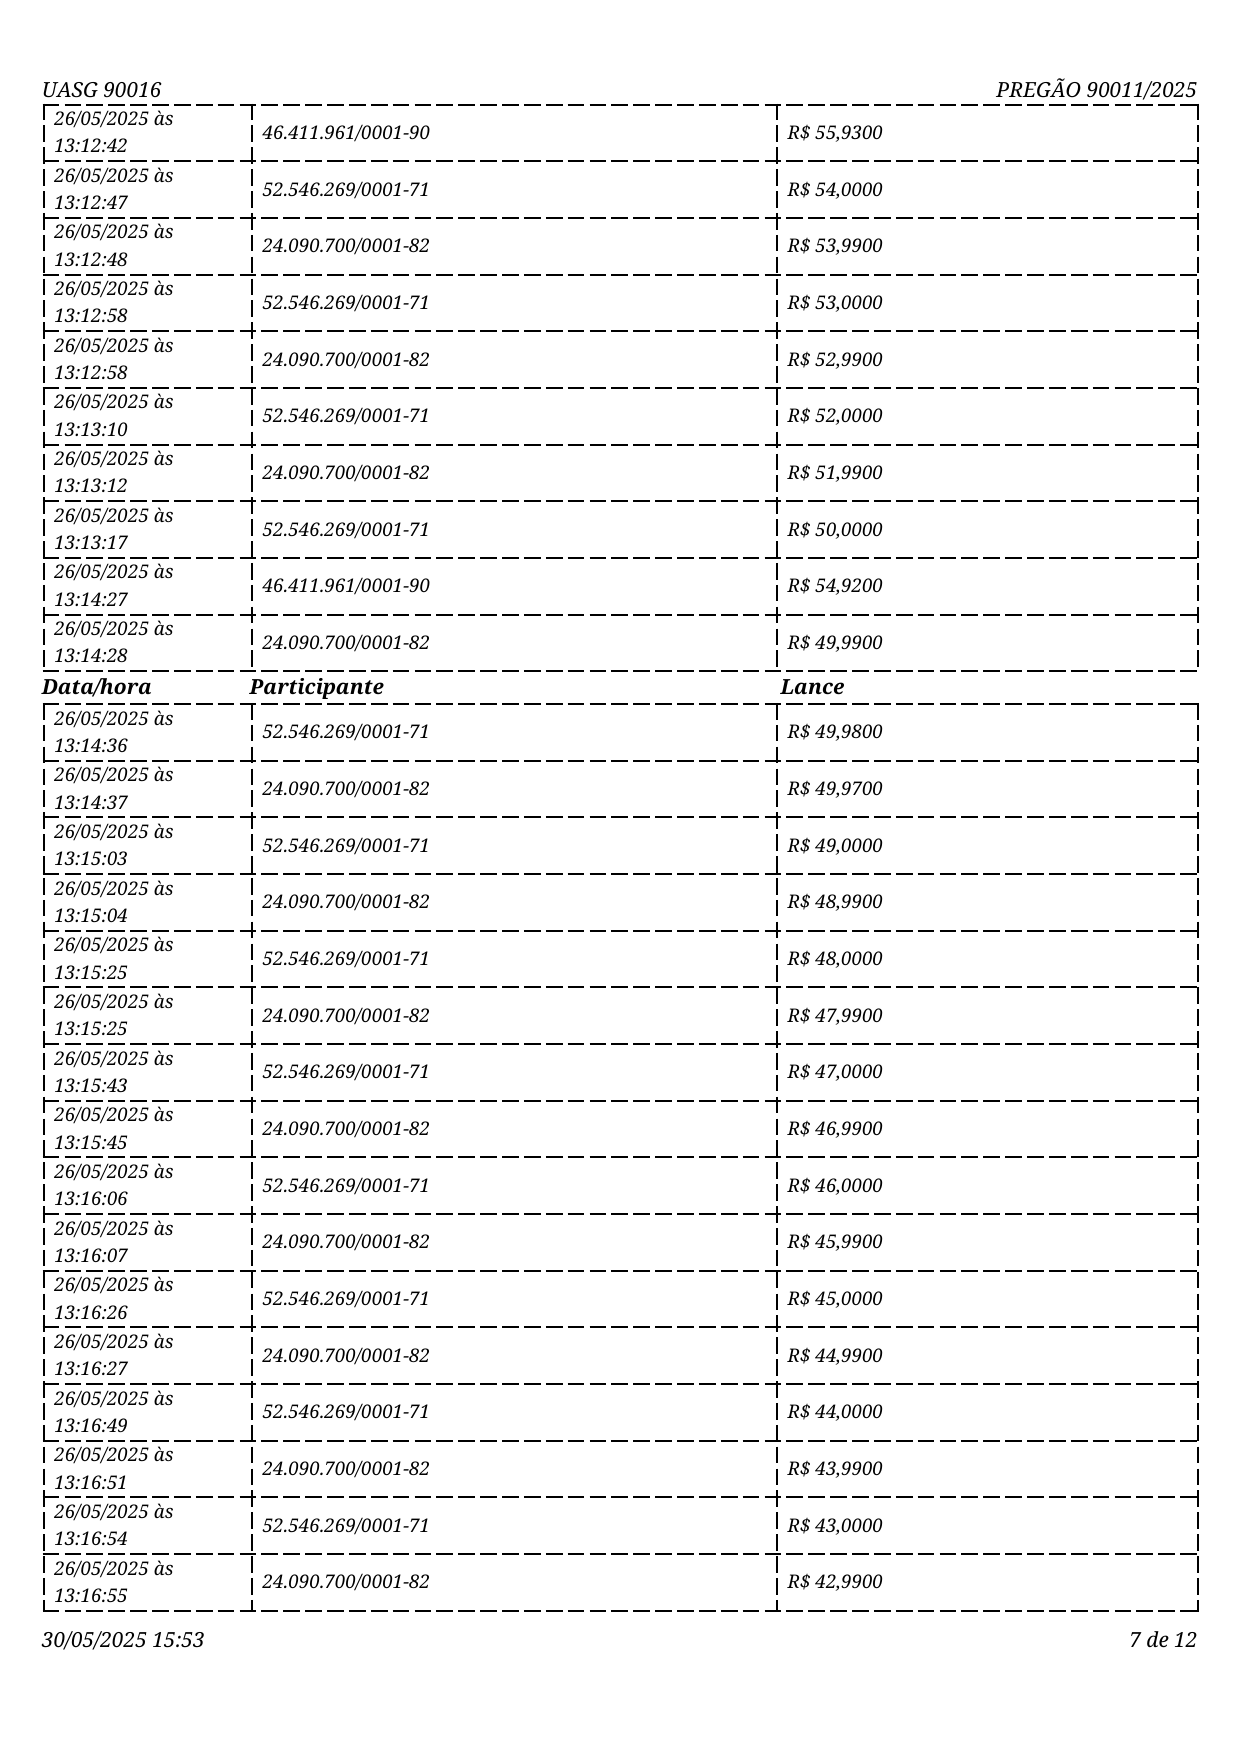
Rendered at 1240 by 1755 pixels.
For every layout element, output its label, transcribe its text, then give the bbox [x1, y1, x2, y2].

table_cell R$ 48,0000 [777, 930, 1198, 986]
table_cell R$ 42,9900 [777, 1553, 1198, 1609]
table_cell R$ 46,0000 [777, 1156, 1198, 1213]
table_cell R$ 51,9900 [777, 444, 1198, 500]
table_cell 26/05/2025 às 13:12:42 [44, 104, 252, 160]
table_cell 52.546.269/0001-71 [252, 1383, 777, 1439]
table_cell 52.546.269/0001-71 [252, 500, 777, 557]
table_cell R$ 47,9900 [777, 986, 1198, 1043]
table_cell 26/05/2025 às 13:12:58 [44, 274, 252, 330]
table_cell 26/05/2025 às 13:16:26 [44, 1270, 252, 1326]
table_cell 52.546.269/0001-71 [252, 816, 777, 873]
table_cell 26/05/2025 às 13:15:04 [44, 873, 252, 929]
table_cell R$ 50,0000 [777, 500, 1198, 557]
table_cell 26/05/2025 às 13:16:51 [44, 1440, 252, 1496]
table_cell 26/05/2025 às 13:12:58 [44, 330, 252, 387]
table_cell R$ 45,0000 [777, 1270, 1198, 1326]
table_cell 26/05/2025 às 13:15:45 [44, 1100, 252, 1156]
table_cell R$ 54,9200 [777, 557, 1198, 613]
table_cell 26/05/2025 às 13:16:07 [44, 1213, 252, 1269]
table_cell 26/05/2025 às 13:14:28 [44, 614, 252, 670]
table_cell 26/05/2025 às 13:12:47 [44, 160, 252, 217]
table_cell R$ 49,9700 [777, 760, 1198, 816]
table_cell 52.546.269/0001-71 [252, 160, 777, 217]
table_cell 26/05/2025 às 13:14:37 [44, 760, 252, 816]
table_header R$ 49,9800 [777, 703, 1198, 759]
table_cell 52.546.269/0001-71 [252, 1043, 777, 1099]
table_cell R$ 55,9300 [777, 104, 1198, 160]
table_cell 26/05/2025 às 13:16:55 [44, 1553, 252, 1609]
table_cell 52.546.269/0001-71 [252, 1156, 777, 1213]
table_cell 26/05/2025 às 13:15:25 [44, 986, 252, 1043]
table_cell 52.546.269/0001-71 [252, 1270, 777, 1326]
table_cell 52.546.269/0001-71 [252, 274, 777, 330]
table_cell 24.090.700/0001-82 [252, 1326, 777, 1383]
table_cell R$ 45,9900 [777, 1213, 1198, 1269]
table_cell 26/05/2025 às 13:13:17 [44, 500, 252, 557]
table_cell 26/05/2025 às 13:15:25 [44, 930, 252, 986]
table_cell 26/05/2025 às 13:16:27 [44, 1326, 252, 1383]
table_cell 24.090.700/0001-82 [252, 1440, 777, 1496]
table_cell 24.090.700/0001-82 [252, 1553, 777, 1609]
table_cell 24.090.700/0001-82 [252, 330, 777, 387]
table_cell 24.090.700/0001-82 [252, 614, 777, 670]
table_cell 24.090.700/0001-82 [252, 444, 777, 500]
table_cell 24.090.700/0001-82 [252, 1100, 777, 1156]
table_cell 24.090.700/0001-82 [252, 873, 777, 929]
table_cell 24.090.700/0001-82 [252, 760, 777, 816]
table_cell 26/05/2025 às 13:13:10 [44, 387, 252, 443]
table_cell 46.411.961/0001-90 [252, 104, 777, 160]
table_cell R$ 47,0000 [777, 1043, 1198, 1099]
table_cell 26/05/2025 às 13:16:54 [44, 1496, 252, 1553]
table_cell 52.546.269/0001-71 [252, 1496, 777, 1553]
table_cell 24.090.700/0001-82 [252, 986, 777, 1043]
table_cell R$ 52,9900 [777, 330, 1198, 387]
table_cell 52.546.269/0001-71 [252, 930, 777, 986]
table_cell R$ 44,0000 [777, 1383, 1198, 1439]
table_cell R$ 52,0000 [777, 387, 1198, 443]
table_cell R$ 49,9900 [777, 614, 1198, 670]
table_cell 26/05/2025 às 13:13:12 [44, 444, 252, 500]
table_cell 24.090.700/0001-82 [252, 1213, 777, 1269]
table_cell 46.411.961/0001-90 [252, 557, 777, 613]
table_cell 26/05/2025 às 13:16:06 [44, 1156, 252, 1213]
text Data/hora Participante Lance [42, 672, 1199, 701]
table_header 52.546.269/0001-71 [252, 703, 777, 759]
table_cell 26/05/2025 às 13:14:27 [44, 557, 252, 613]
table_cell R$ 43,0000 [777, 1496, 1198, 1553]
table_cell R$ 44,9900 [777, 1326, 1198, 1383]
table_cell R$ 54,0000 [777, 160, 1198, 217]
table_cell 24.090.700/0001-82 [252, 217, 777, 273]
table_cell R$ 48,9900 [777, 873, 1198, 929]
table_cell 26/05/2025 às 13:15:03 [44, 816, 252, 873]
table_cell 26/05/2025 às 13:15:43 [44, 1043, 252, 1099]
table_cell 52.546.269/0001-71 [252, 387, 777, 443]
table_cell R$ 49,0000 [777, 816, 1198, 873]
table_cell 26/05/2025 às 13:16:49 [44, 1383, 252, 1439]
table_header 26/05/2025 às 13:14:36 [44, 703, 252, 759]
table_cell R$ 43,9900 [777, 1440, 1198, 1496]
table_cell 26/05/2025 às 13:12:48 [44, 217, 252, 273]
table_cell R$ 46,9900 [777, 1100, 1198, 1156]
table_cell R$ 53,0000 [777, 274, 1198, 330]
table_cell R$ 53,9900 [777, 217, 1198, 273]
